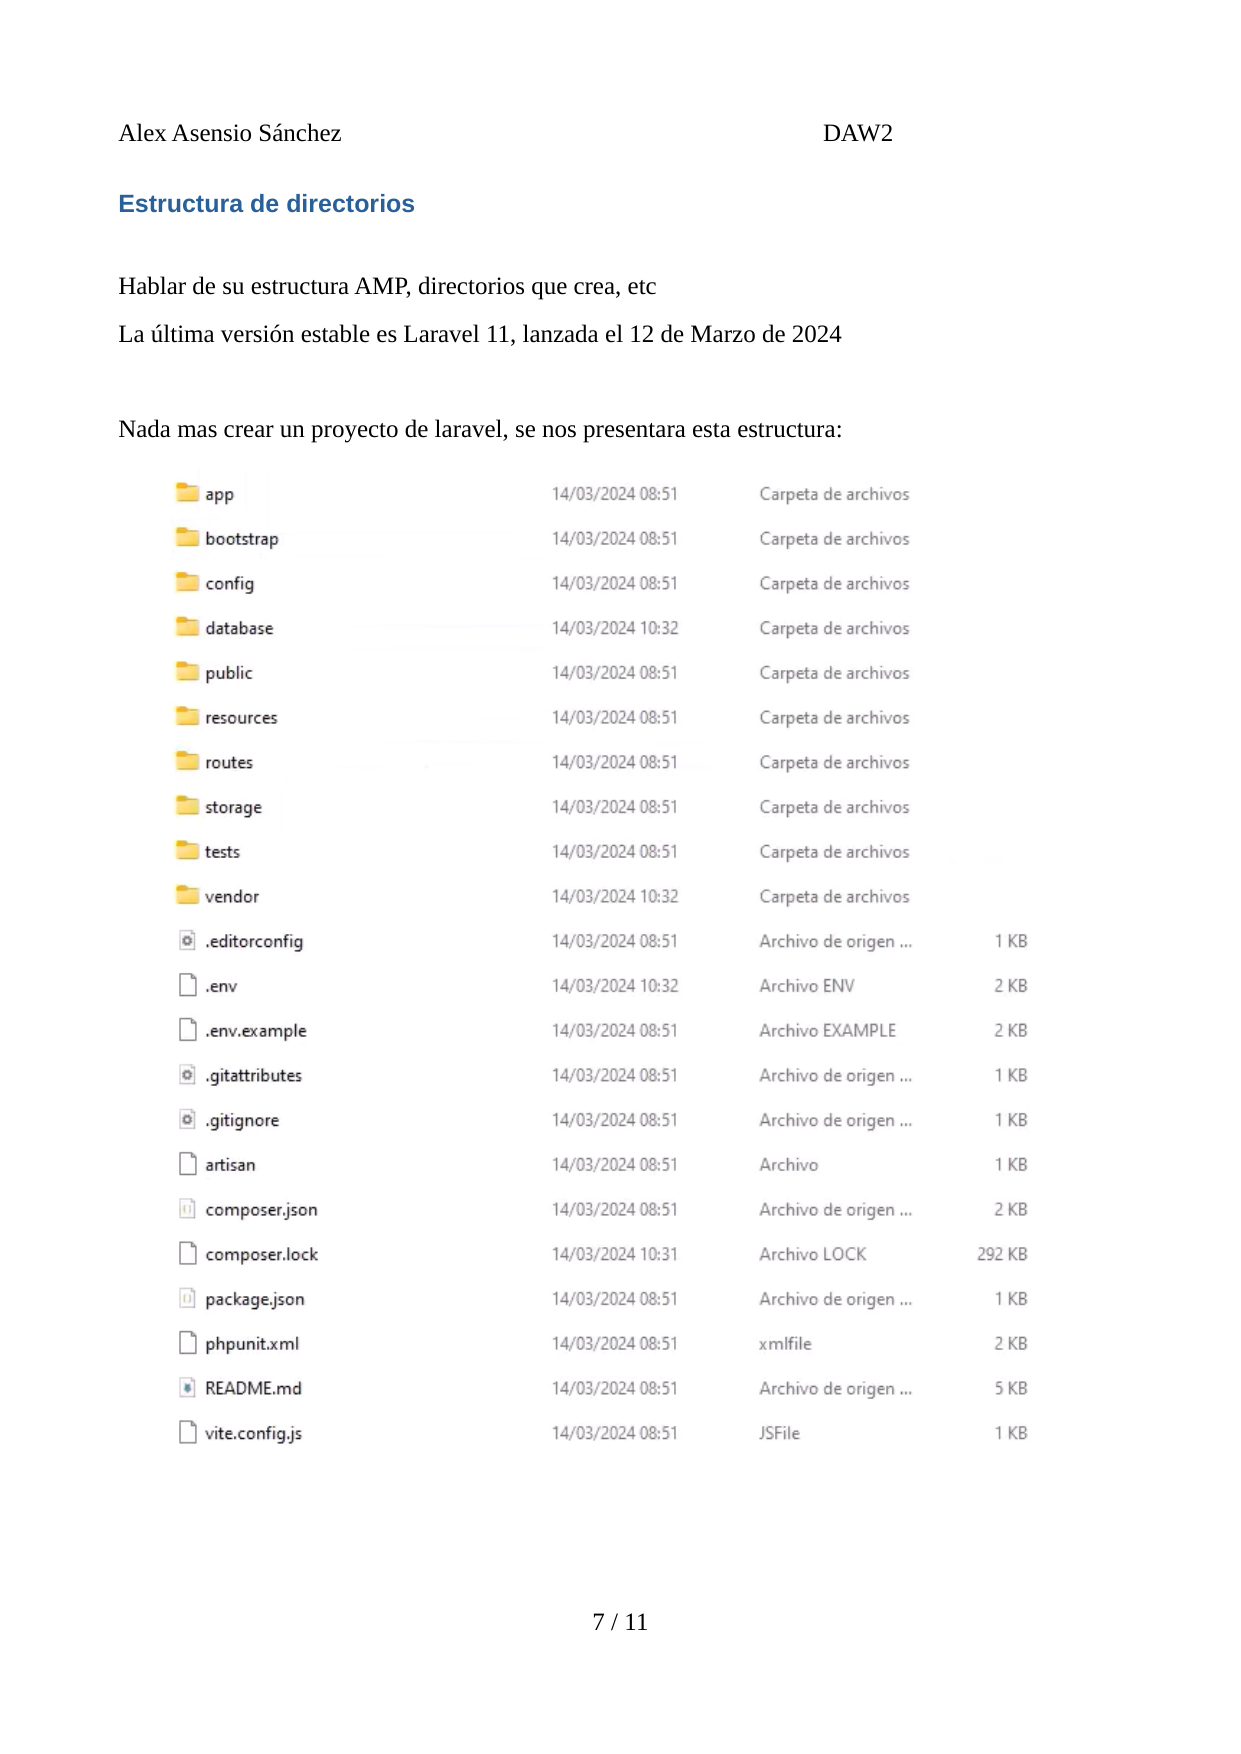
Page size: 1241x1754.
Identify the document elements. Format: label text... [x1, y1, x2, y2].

text La última versión estable es Laravel 11, lanzada el 12 de Marzo de 2024 [118, 319, 1122, 348]
text Nada mas crear un proyecto de laravel, se nos presentara esta estructura: [118, 414, 1122, 443]
subtitle Estructura de directorios [118, 189, 1122, 218]
text Hablar de su estructura AMP, directorios que crea, etc [118, 271, 1122, 300]
picture [155, 468, 1090, 1487]
